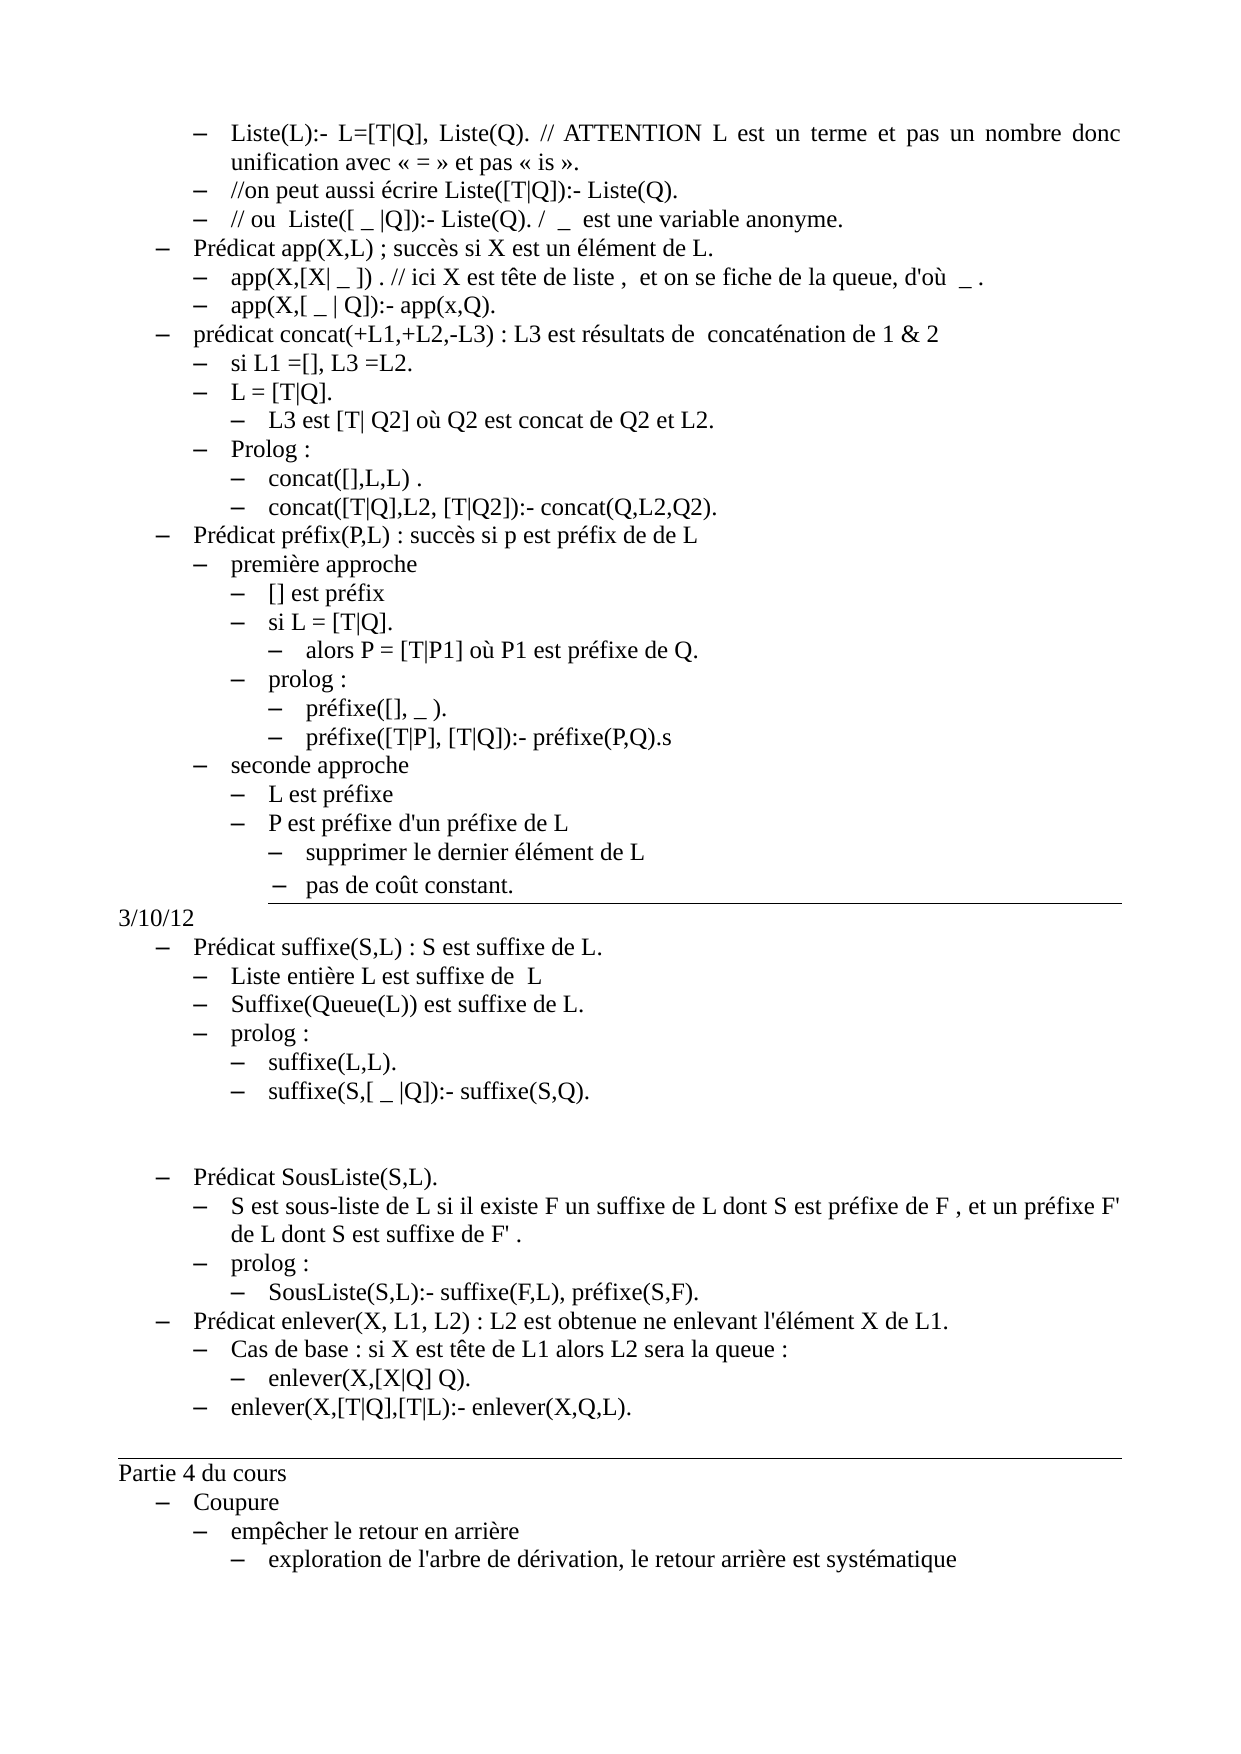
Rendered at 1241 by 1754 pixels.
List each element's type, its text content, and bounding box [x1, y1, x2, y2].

list L = [T|Q]. [193, 377, 1122, 406]
list concat([],L,L) . [231, 463, 1122, 492]
list Coupure [156, 1487, 1122, 1516]
list Prédicat suffixe(S,L) : S est suffixe de L. [156, 932, 1122, 961]
list app(X,[X| _ ]) . // ici X est tête de liste , et on se fiche de la queue, d'où _ . [193, 262, 1122, 291]
list [] est préfix [231, 578, 1122, 607]
list L3 est [T| Q2] où Q2 est concat de Q2 et L2. [231, 406, 1122, 434]
list //on peut aussi écrire Liste([T|Q]):- Liste(Q). [193, 176, 1122, 204]
list concat([T|Q],L2, [T|Q2]):- concat(Q,L2,Q2). [231, 492, 1122, 521]
list si L1 =[], L3 =L2. [193, 348, 1122, 377]
list prédicat concat(+L1,+L2,-L3) : L3 est résultats de concaténation de 1 & 2 [156, 319, 1122, 348]
list Liste(L):- L=[T|Q], Liste(Q). // ATTENTION L est un terme et pas un nombre donc unification avec « = » et pas « is ». [193, 118, 1122, 176]
list Cas de base : si X est tête de L1 alors L2 sera la queue : [193, 1334, 1122, 1363]
list Prédicat app(X,L) ; succès si X est un élément de L. [156, 233, 1122, 262]
list P est préfixe d'un préfixe de L [231, 808, 1122, 837]
list suffixe(S,[ _ |Q]):- suffixe(S,Q). [231, 1076, 1122, 1104]
list exploration de l'arbre de dérivation, le retour arrière est systématique [231, 1544, 1122, 1573]
list alors P = [T|P1] où P1 est préfixe de Q. [268, 636, 1122, 664]
list L est préfixe [231, 779, 1122, 808]
list SousListe(S,L):- suffixe(F,L), préfixe(S,F). [231, 1277, 1122, 1306]
list préfixe([T|P], [T|Q]):- préfixe(P,Q).s [268, 722, 1122, 751]
list première approche [193, 549, 1122, 578]
list suffixe(L,L). [231, 1047, 1122, 1076]
list enlever(X,[T|Q],[T|L):- enlever(X,Q,L). [193, 1392, 1122, 1421]
list pas de coût constant. [268, 866, 1122, 903]
list si L = [T|Q]. [231, 607, 1122, 636]
list Prédicat préfix(P,L) : succès si p est préfix de de L [156, 521, 1122, 549]
list Prédicat enlever(X, L1, L2) : L2 est obtenue ne enlevant l'élément X de L1. [156, 1306, 1122, 1334]
list // ou Liste([ _ |Q]):- Liste(Q). / _ est une variable anonyme. [193, 204, 1122, 233]
list prolog : [193, 1248, 1122, 1277]
list Prolog : [193, 434, 1122, 463]
list Prédicat SousListe(S,L). [156, 1162, 1122, 1191]
text 3/10/12 [118, 903, 1122, 932]
list S est sous-liste de L si il existe F un suffixe de L dont S est préfixe de F , et un préfixe F' de L dont S est suffixe de F' . [193, 1191, 1122, 1248]
list prolog : [193, 1018, 1122, 1047]
text Partie 4 du cours [118, 1459, 1122, 1487]
list préfixe([], _ ). [268, 693, 1122, 722]
list supprimer le dernier élément de L [268, 837, 1122, 866]
list Suffixe(Queue(L)) est suffixe de L. [193, 989, 1122, 1018]
list prolog : [231, 664, 1122, 693]
list seconde approche [193, 751, 1122, 779]
list empêcher le retour en arrière [193, 1516, 1122, 1544]
list enlever(X,[X|Q] Q). [231, 1363, 1122, 1392]
list app(X,[ _ | Q]):- app(x,Q). [193, 291, 1122, 319]
list Liste entière L est suffixe de L [193, 961, 1122, 989]
